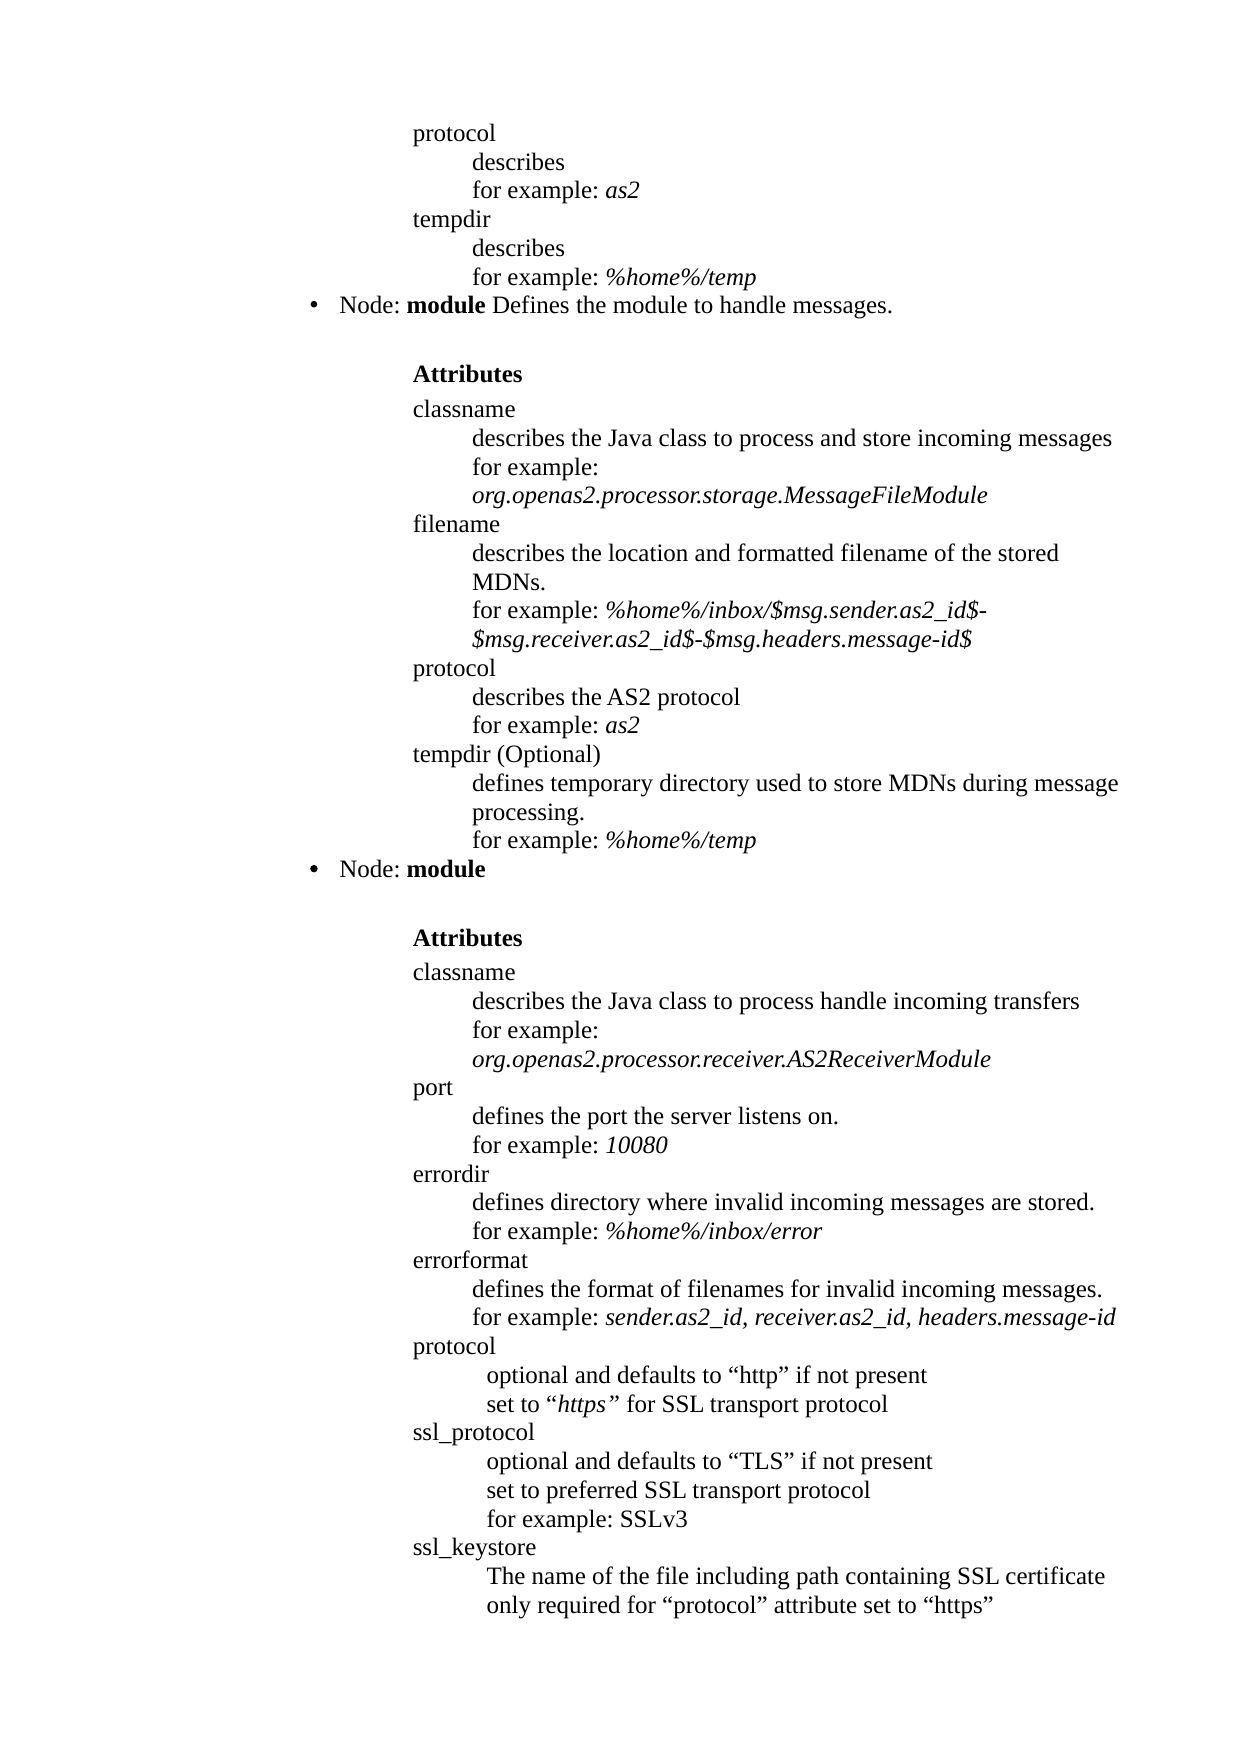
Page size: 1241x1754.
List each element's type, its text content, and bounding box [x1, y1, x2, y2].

list describes the Java class to process and store incoming messages for example: org.openas2.processor.storage.MessageFileModule [442, 423, 1122, 509]
list set to preferred SSL transport protocol [457, 1475, 1122, 1504]
list defines directory where invalid incoming messages are stored. for example: %home%/inbox/error [442, 1187, 1122, 1245]
list for example: SSLv3 [457, 1504, 1122, 1532]
subtitle errordir [383, 1159, 1122, 1187]
list defines temporary directory used to store MDNs during message processing. for example: %home%/temp [442, 768, 1122, 854]
subtitle tempdir [383, 204, 1122, 233]
subtitle only required for “protocol” attribute set to “https” [457, 1590, 1122, 1619]
list describes the AS2 protocol for example: as2 [442, 682, 1122, 739]
list describes for example: %home%/temp [442, 233, 1122, 291]
list defines the port the server listens on. for example: 10080 [442, 1101, 1122, 1159]
subtitle classname [383, 957, 1122, 986]
list describes for example: as2 [442, 147, 1122, 204]
subtitle protocol [383, 118, 1122, 147]
subtitle errorformat [383, 1245, 1122, 1274]
subtitle optional and defaults to “http” if not present [457, 1360, 1122, 1389]
subtitle ssl_keystore [383, 1532, 1122, 1561]
list Node: module [309, 854, 1122, 883]
list Attributes [383, 888, 1122, 952]
list Node: module Defines the module to handle messages. [309, 291, 1122, 319]
list set to “https” for SSL transport protocol [457, 1389, 1122, 1417]
subtitle protocol [383, 1331, 1122, 1360]
subtitle filename [383, 509, 1122, 538]
subtitle port [383, 1072, 1122, 1101]
list describes the Java class to process handle incoming transfers for example: org.openas2.processor.receiver.AS2ReceiverModule [442, 986, 1122, 1072]
subtitle optional and defaults to “TLS” if not present [457, 1446, 1122, 1475]
subtitle protocol [383, 653, 1122, 682]
subtitle classname [383, 394, 1122, 423]
subtitle tempdir (Optional) [383, 739, 1122, 768]
subtitle The name of the file including path containing SSL certificate [457, 1561, 1122, 1590]
subtitle ssl_protocol [383, 1417, 1122, 1446]
list defines the format of filenames for invalid incoming messages. for example: sender.as2_id, receiver.as2_id, headers.message-id [442, 1274, 1122, 1331]
list describes the location and formatted filename of the stored MDNs. for example: %home%/inbox/$msg.sender.as2_id$-$msg.receiver.as2_id$-$msg.headers.message-id$ [442, 538, 1122, 653]
list Attributes [383, 325, 1122, 388]
